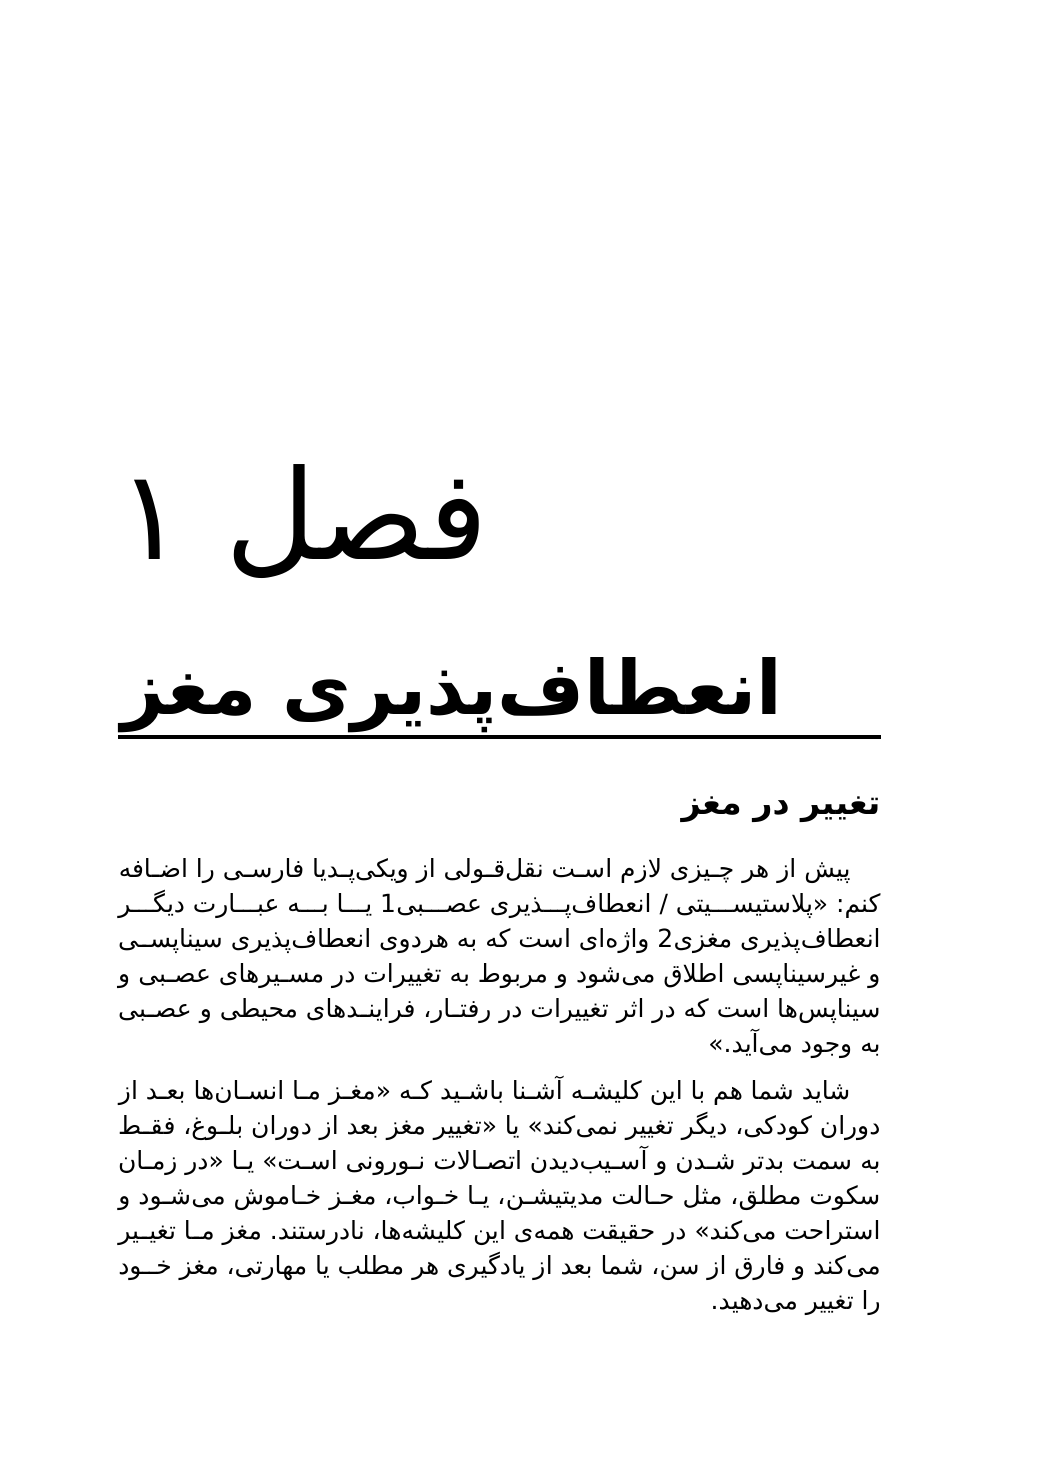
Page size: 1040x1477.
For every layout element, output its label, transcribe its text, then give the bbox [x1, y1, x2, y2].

subtitle فصل ۱ [118, 444, 881, 589]
text پیش از هر چیزی لازم است نقل‌قولی از ویکی‌پدیا فارسی را اضافه کنم: «پلاستیسیتی / انعطاف‌پذیری عصبی1 یا به عبارت دیگر انعطاف‌پذیری مغزی2 واژه‌ای است که به هردوی انعطاف‌پذیری سیناپسی و غیرسیناپسی اطلاق می‌شود و مربوط به تغییرات در مسیرهای عصبی و سیناپس‌ها است که در اثر تغییرات در رفتار، فرایندهای محیطی و عصبی به وجود می‌آید.» [118, 854, 881, 1058]
text شاید شما هم با این کلیشه آشنا باشید که «مغز ما انسان‌ها بعد از دوران کودکی، دیگر تغییر نمی‌کند» یا «تغییر مغز بعد از دوران بلوغ، فقط به سمت بدتر شدن و آسیب‌دیدن اتصالات نورونی است» یا «در زمان سکوت مطلق، مثل حالت مدیتیشن، یا خواب، مغز خاموش می‌شود و استراحت می‌کند» در حقیقت همه‌ی این کلیشه‌ها، نادرستند. مغز ما تغییر می‌کند و فارق از سن، شما بعد از یادگیری هر مطلب یا مهارتی، مغز خود را تغییر می‌دهید. [118, 1076, 881, 1315]
subtitle انعطاف‌پذیری مغز [118, 642, 881, 735]
subtitle تغییر در مغز [118, 783, 881, 822]
